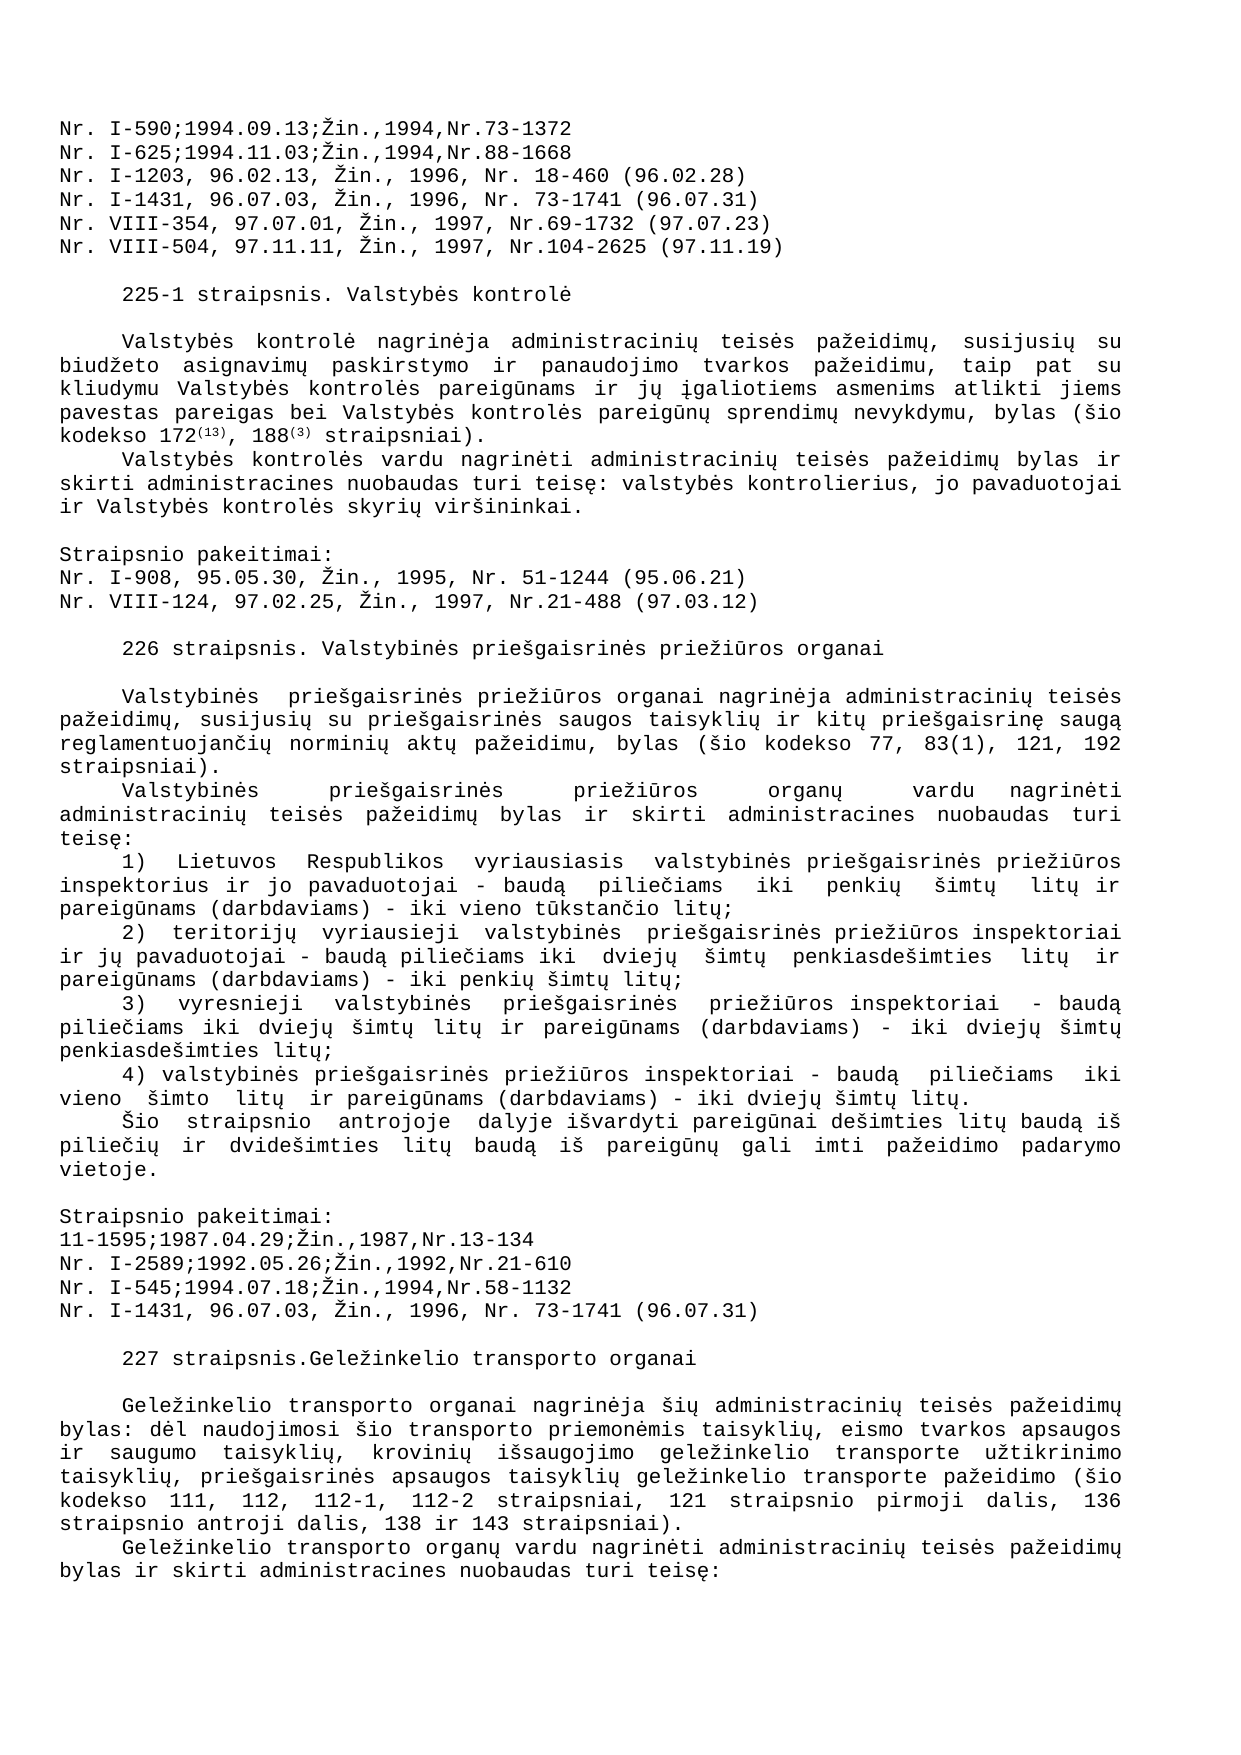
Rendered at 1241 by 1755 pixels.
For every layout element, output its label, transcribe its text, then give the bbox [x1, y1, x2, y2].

text Nr. VIII-354, 97.07.01, Žin., 1997, Nr.69-1732 (97.07.23) [59, 213, 1122, 236]
text Nr. I-1203, 96.02.13, Žin., 1996, Nr. 18-460 (96.02.28) [59, 165, 1122, 189]
text Nr. I-1431, 96.07.03, Žin., 1996, Nr. 73-1741 (96.07.31) [59, 1300, 1122, 1324]
text 2) teritorijų vyriausieji valstybinės priešgaisrinės priežiūros inspektoriai ir jų pavaduotojai - baudą piliečiams iki dviejų šimtų penkiasdešimties litų ir pareigūnams (darbdaviams) - iki penkių šimtų litų; [59, 922, 1122, 993]
text Straipsnio pakeitimai: [59, 544, 1122, 567]
text Valstybės kontrolės vardu nagrinėti administracinių teisės pažeidimų bylas ir skirti administracines nuobaudas turi teisę: valstybės kontrolierius, jo pavaduotojai ir Valstybės kontrolės skyrių viršininkai. [59, 449, 1122, 520]
text 4) valstybinės priešgaisrinės priežiūros inspektoriai - baudą piliečiams iki vieno šimto litų ir pareigūnams (darbdaviams) - iki dviejų šimtų litų. [59, 1064, 1122, 1111]
text Nr. I-590;1994.09.13;Žin.,1994,Nr.73-1372 [59, 118, 1122, 142]
text Nr. I-625;1994.11.03;Žin.,1994,Nr.88-1668 [59, 142, 1122, 165]
text 3) vyresnieji valstybinės priešgaisrinės priežiūros inspektoriai - baudą piliečiams iki dviejų šimtų litų ir pareigūnams (darbdaviams) - iki dviejų šimtų penkiasdešimties litų; [59, 993, 1122, 1064]
text Nr. VIII-124, 97.02.25, Žin., 1997, Nr.21-488 (97.03.12) [59, 591, 1122, 615]
text Nr. I-545;1994.07.18;Žin.,1994,Nr.58-1132 [59, 1277, 1122, 1300]
text Nr. I-1431, 96.07.03, Žin., 1996, Nr. 73-1741 (96.07.31) [59, 189, 1122, 213]
text Valstybės kontrolė nagrinėja administracinių teisės pažeidimų, susijusių su biudžeto asignavimų paskirstymo ir panaudojimo tvarkos pažeidimu, taip pat su kliudymu Valstybės kontrolės pareigūnams ir jų įgaliotiems asmenims atlikti jiems pavestas pareigas bei Valstybės kontrolės pareigūnų sprendimų nevykdymu, bylas (šio kodekso 172(13), 188(3) straipsniai). [59, 331, 1122, 449]
text Valstybinės priešgaisrinės priežiūros organai nagrinėja administracinių teisės pažeidimų, susijusių su priešgaisrinės saugos taisyklių ir kitų priešgaisrinę saugą reglamentuojančių norminių aktų pažeidimu, bylas (šio kodekso 77, 83(1), 121, 192 straipsniai). [59, 686, 1122, 780]
text Nr. VIII-504, 97.11.11, Žin., 1997, Nr.104-2625 (97.11.19) [59, 236, 1122, 260]
text 1) Lietuvos Respublikos vyriausiasis valstybinės priešgaisrinės priežiūros inspektorius ir jo pavaduotojai - baudą piliečiams iki penkių šimtų litų ir pareigūnams (darbdaviams) - iki vieno tūkstančio litų; [59, 851, 1122, 922]
text Geležinkelio transporto organų vardu nagrinėti administracinių teisės pažeidimų bylas ir skirti administracines nuobaudas turi teisę: [59, 1537, 1122, 1584]
text Nr. I-908, 95.05.30, Žin., 1995, Nr. 51-1244 (95.06.21) [59, 567, 1122, 591]
text Šio straipsnio antrojoje dalyje išvardyti pareigūnai dešimties litų baudą iš piliečių ir dvidešimties litų baudą iš pareigūnų gali imti pažeidimo padarymo vietoje. [59, 1111, 1122, 1182]
text Straipsnio pakeitimai: [59, 1206, 1122, 1229]
text 11-1595;1987.04.29;Žin.,1987,Nr.13-134 [59, 1229, 1122, 1253]
text Valstybinės priešgaisrinės priežiūros organų vardu nagrinėti administracinių teisės pažeidimų bylas ir skirti administracines nuobaudas turi teisę: [59, 780, 1122, 851]
text Geležinkelio transporto organai nagrinėja šių administracinių teisės pažeidimų bylas: dėl naudojimosi šio transporto priemonėmis taisyklių, eismo tvarkos apsaugos ir saugumo taisyklių, krovinių išsaugojimo geležinkelio transporte užtikrinimo taisyklių, priešgaisrinės apsaugos taisyklių geležinkelio transporte pažeidimo (šio kodekso 111, 112, 112-1, 112-2 straipsniai, 121 straipsnio pirmoji dalis, 136 straipsnio antroji dalis, 138 ir 143 straipsniai). [59, 1395, 1122, 1537]
text 225-1 straipsnis. Valstybės kontrolė [59, 284, 1122, 307]
text 226 straipsnis. Valstybinės priešgaisrinės priežiūros organai [59, 638, 1122, 662]
text Nr. I-2589;1992.05.26;Žin.,1992,Nr.21-610 [59, 1253, 1122, 1277]
text 227 straipsnis.Geležinkelio transporto organai [59, 1348, 1122, 1371]
